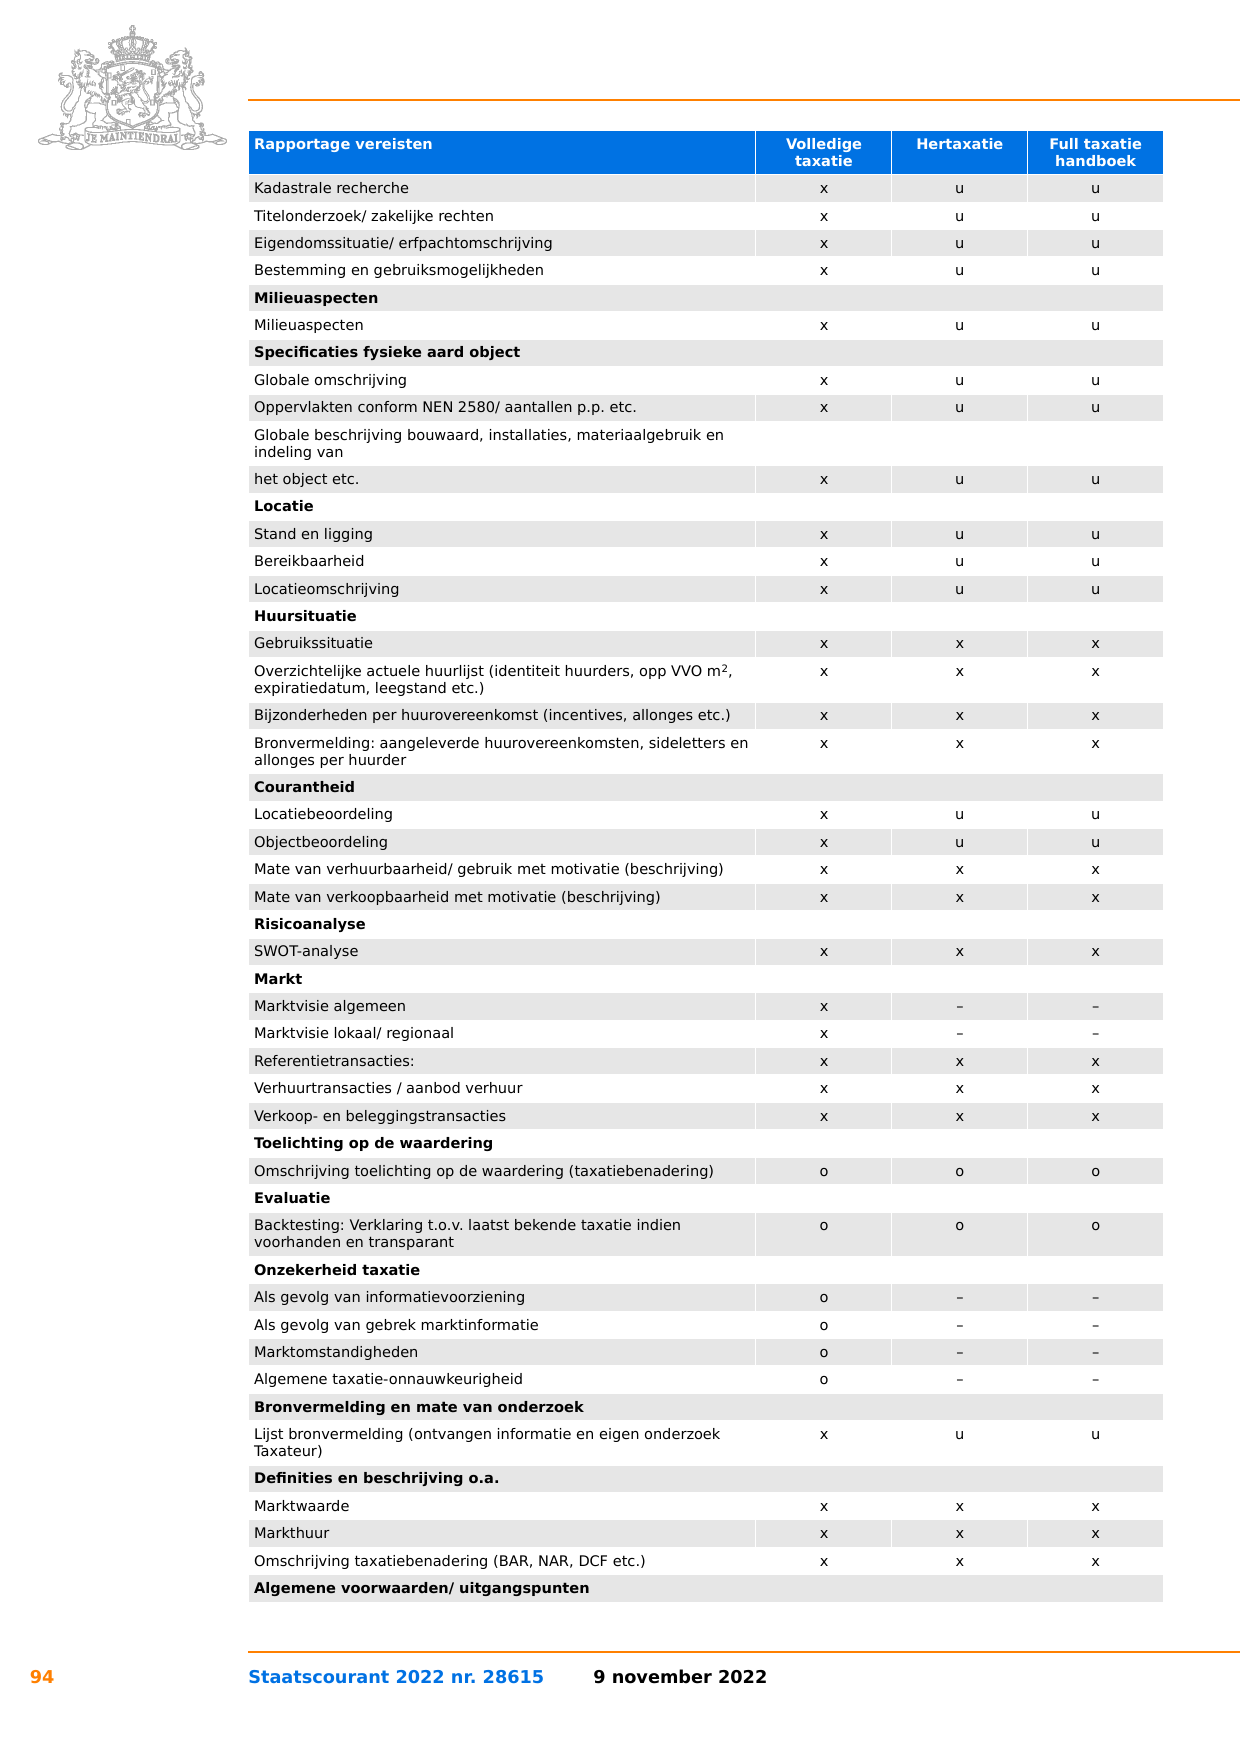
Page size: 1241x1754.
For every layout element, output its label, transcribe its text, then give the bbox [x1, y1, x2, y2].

table_cell Markthuur [249, 1520, 755, 1547]
table_cell o [1028, 1213, 1163, 1256]
table_cell x [756, 856, 891, 883]
table_cell x [756, 1520, 891, 1547]
table_cell x [756, 1421, 891, 1464]
table_cell Bronvermelding: aangeleverde huurovereenkomsten, sideletters en allonges per huurder [249, 730, 755, 773]
table_cell x [756, 175, 891, 202]
table_cell Evaluatie [249, 1185, 1163, 1211]
table_cell – [1028, 993, 1163, 1020]
table_cell Bereikbaarheid [249, 549, 755, 575]
table_cell Stand en ligging [249, 521, 755, 547]
table_cell x [756, 703, 891, 729]
table_cell [756, 422, 891, 465]
table_cell x [756, 549, 891, 575]
table_cell het object etc. [249, 466, 755, 493]
table_cell x [1028, 658, 1163, 701]
table_cell u [1028, 175, 1163, 202]
table_cell u [1028, 521, 1163, 547]
table_cell u [892, 829, 1027, 855]
table_cell Verkoop- en beleggingstransacties [249, 1103, 755, 1129]
table_cell Eigendomssituatie/ erfpachtomschrijving [249, 230, 755, 256]
table_cell u [1028, 312, 1163, 339]
table_cell Marktomstandigheden [249, 1339, 755, 1365]
table_cell u [892, 203, 1027, 229]
table_cell Milieuaspecten [249, 285, 1163, 311]
table_cell u [892, 1421, 1027, 1464]
table_cell x [1028, 1103, 1163, 1129]
table_cell x [756, 993, 891, 1020]
table_cell x [756, 576, 891, 602]
table_cell x [1028, 730, 1163, 773]
table_cell [1028, 422, 1163, 465]
table_cell u [892, 230, 1027, 256]
table_cell Omschrijving taxatiebenadering (BAR, NAR, DCF etc.) [249, 1548, 755, 1574]
table_cell o [756, 1284, 891, 1311]
table_cell x [892, 1076, 1027, 1102]
table_cell o [756, 1366, 891, 1393]
table_cell – [892, 1339, 1027, 1365]
table_cell Objectbeoordeling [249, 829, 755, 855]
table_cell x [892, 1548, 1027, 1574]
table_cell o [892, 1213, 1027, 1256]
table_cell Mate van verkoopbaarheid met motivatie (beschrijving) [249, 884, 755, 910]
table_cell x [756, 884, 891, 910]
table_cell x [892, 631, 1027, 657]
table_cell Marktwaarde [249, 1493, 755, 1519]
table_cell Locatiebeoordeling [249, 802, 755, 828]
table_cell x [892, 856, 1027, 883]
table_cell x [756, 1103, 891, 1129]
table_cell x [756, 1076, 891, 1102]
table_cell x [756, 802, 891, 828]
table_cell x [756, 1021, 891, 1047]
table_cell Algemene voorwaarden/ uitgangspunten [249, 1575, 1163, 1602]
table_cell x [756, 631, 891, 657]
table_cell Algemene taxatie-onnauwkeurigheid [249, 1366, 755, 1393]
table_cell Courantheid [249, 774, 1163, 801]
table_cell Locatie [249, 494, 1163, 520]
table_cell SWOT-analyse [249, 939, 755, 965]
table_cell x [1028, 884, 1163, 910]
table_cell x [756, 395, 891, 421]
table_cell x [1028, 1076, 1163, 1102]
table_cell Verhuurtransacties / aanbod verhuur [249, 1076, 755, 1102]
table_cell u [892, 802, 1027, 828]
table_cell x [892, 939, 1027, 965]
table_cell u [892, 175, 1027, 202]
table_cell Milieuaspecten [249, 312, 755, 339]
table_cell u [1028, 802, 1163, 828]
table_cell o [1028, 1158, 1163, 1184]
table_cell – [892, 1312, 1027, 1338]
table_cell o [756, 1158, 891, 1184]
table_cell x [1028, 1520, 1163, 1547]
table_cell Definities en beschrijving o.a. [249, 1466, 1163, 1492]
table_cell x [756, 1493, 891, 1519]
table_cell x [892, 1048, 1027, 1074]
table_cell Mate van verhuurbaarheid/ gebruik met motivatie (beschrijving) [249, 856, 755, 883]
table_cell Kadastrale recherche [249, 175, 755, 202]
table_cell x [756, 521, 891, 547]
table_cell x [756, 829, 891, 855]
table_cell Huursituatie [249, 603, 1163, 629]
table_cell x [892, 703, 1027, 729]
table_cell x [1028, 1548, 1163, 1574]
table_cell u [892, 312, 1027, 339]
table_cell u [892, 395, 1027, 421]
table_cell u [1028, 367, 1163, 393]
table_cell x [1028, 1048, 1163, 1074]
picture [38, 25, 227, 150]
table_cell x [756, 466, 891, 493]
table_cell Referentietransacties: [249, 1048, 755, 1074]
table_cell Overzichtelijke actuele huurlijst (identiteit huurders, opp VVO m2, expiratiedatum, leegstand etc.) [249, 658, 755, 701]
table_cell Als gevolg van informatievoorziening [249, 1284, 755, 1311]
table_cell x [756, 367, 891, 393]
table_cell x [1028, 939, 1163, 965]
table_cell u [1028, 395, 1163, 421]
table_cell x [756, 203, 891, 229]
table_cell o [756, 1312, 891, 1338]
table_cell x [756, 1548, 891, 1574]
table_cell u [892, 576, 1027, 602]
table_cell – [1028, 1339, 1163, 1365]
table_cell x [1028, 856, 1163, 883]
table_cell u [1028, 1421, 1163, 1464]
table_cell x [756, 312, 891, 339]
table_cell u [1028, 258, 1163, 284]
table_cell u [1028, 576, 1163, 602]
table_cell u [892, 549, 1027, 575]
table_cell Backtesting: Verklaring t.o.v. laatst bekende taxatie indien voorhanden en transparant [249, 1213, 755, 1256]
table_cell x [756, 258, 891, 284]
table_cell Globale beschrijving bouwaard, installaties, materiaalgebruik en indeling van [249, 422, 755, 465]
table_cell – [1028, 1366, 1163, 1393]
table_cell Onzekerheid taxatie [249, 1257, 1163, 1283]
table_header Full taxatie handboek [1028, 131, 1163, 174]
table_cell [892, 422, 1027, 465]
table_cell x [756, 658, 891, 701]
table_cell o [756, 1339, 891, 1365]
table_cell u [1028, 466, 1163, 493]
table_cell u [1028, 203, 1163, 229]
table_cell Markt [249, 966, 1163, 992]
table_cell o [892, 1158, 1027, 1184]
table_cell x [892, 658, 1027, 701]
table_cell Marktvisie lokaal/ regionaal [249, 1021, 755, 1047]
table_cell Toelichting op de waardering [249, 1130, 1163, 1157]
table_cell x [892, 884, 1027, 910]
table_cell Risicoanalyse [249, 911, 1163, 937]
table_cell Lijst bronvermelding (ontvangen informatie en eigen onderzoek Taxateur) [249, 1421, 755, 1464]
table_cell Als gevolg van gebrek marktinformatie [249, 1312, 755, 1338]
table_cell – [892, 993, 1027, 1020]
table_cell u [892, 521, 1027, 547]
table_cell u [892, 258, 1027, 284]
table_cell x [892, 1493, 1027, 1519]
table_cell Oppervlakten conform NEN 2580/ aantallen p.p. etc. [249, 395, 755, 421]
table_header Volledige taxatie [756, 131, 891, 174]
table_cell x [1028, 1493, 1163, 1519]
table_cell Specificaties fysieke aard object [249, 340, 1163, 366]
table_cell Globale omschrijving [249, 367, 755, 393]
table_cell – [892, 1284, 1027, 1311]
table_cell x [1028, 703, 1163, 729]
table_cell Omschrijving toelichting op de waardering (taxatiebenadering) [249, 1158, 755, 1184]
table_header Hertaxatie [892, 131, 1027, 174]
table_cell x [756, 939, 891, 965]
table_cell x [892, 730, 1027, 773]
table_cell – [892, 1366, 1027, 1393]
table_cell Titelonderzoek/ zakelijke rechten [249, 203, 755, 229]
table_cell x [892, 1520, 1027, 1547]
table_cell x [756, 730, 891, 773]
table_cell u [1028, 549, 1163, 575]
table_cell x [892, 1103, 1027, 1129]
table_cell u [892, 466, 1027, 493]
table_cell x [756, 230, 891, 256]
table_cell u [1028, 230, 1163, 256]
table_cell – [1028, 1312, 1163, 1338]
table_cell – [892, 1021, 1027, 1047]
table_cell Bestemming en gebruiksmogelijkheden [249, 258, 755, 284]
table_cell – [1028, 1284, 1163, 1311]
table_cell x [756, 1048, 891, 1074]
table_cell x [1028, 631, 1163, 657]
table_cell – [1028, 1021, 1163, 1047]
table_cell Locatieomschrijving [249, 576, 755, 602]
table_cell Marktvisie algemeen [249, 993, 755, 1020]
table_cell Gebruikssituatie [249, 631, 755, 657]
table_cell u [892, 367, 1027, 393]
table_cell u [1028, 829, 1163, 855]
table_cell Bijzonderheden per huurovereenkomst (incentives, allonges etc.) [249, 703, 755, 729]
table_cell o [756, 1213, 891, 1256]
table_cell Bronvermelding en mate van onderzoek [249, 1394, 1163, 1420]
table_header Rapportage vereisten [249, 131, 755, 174]
